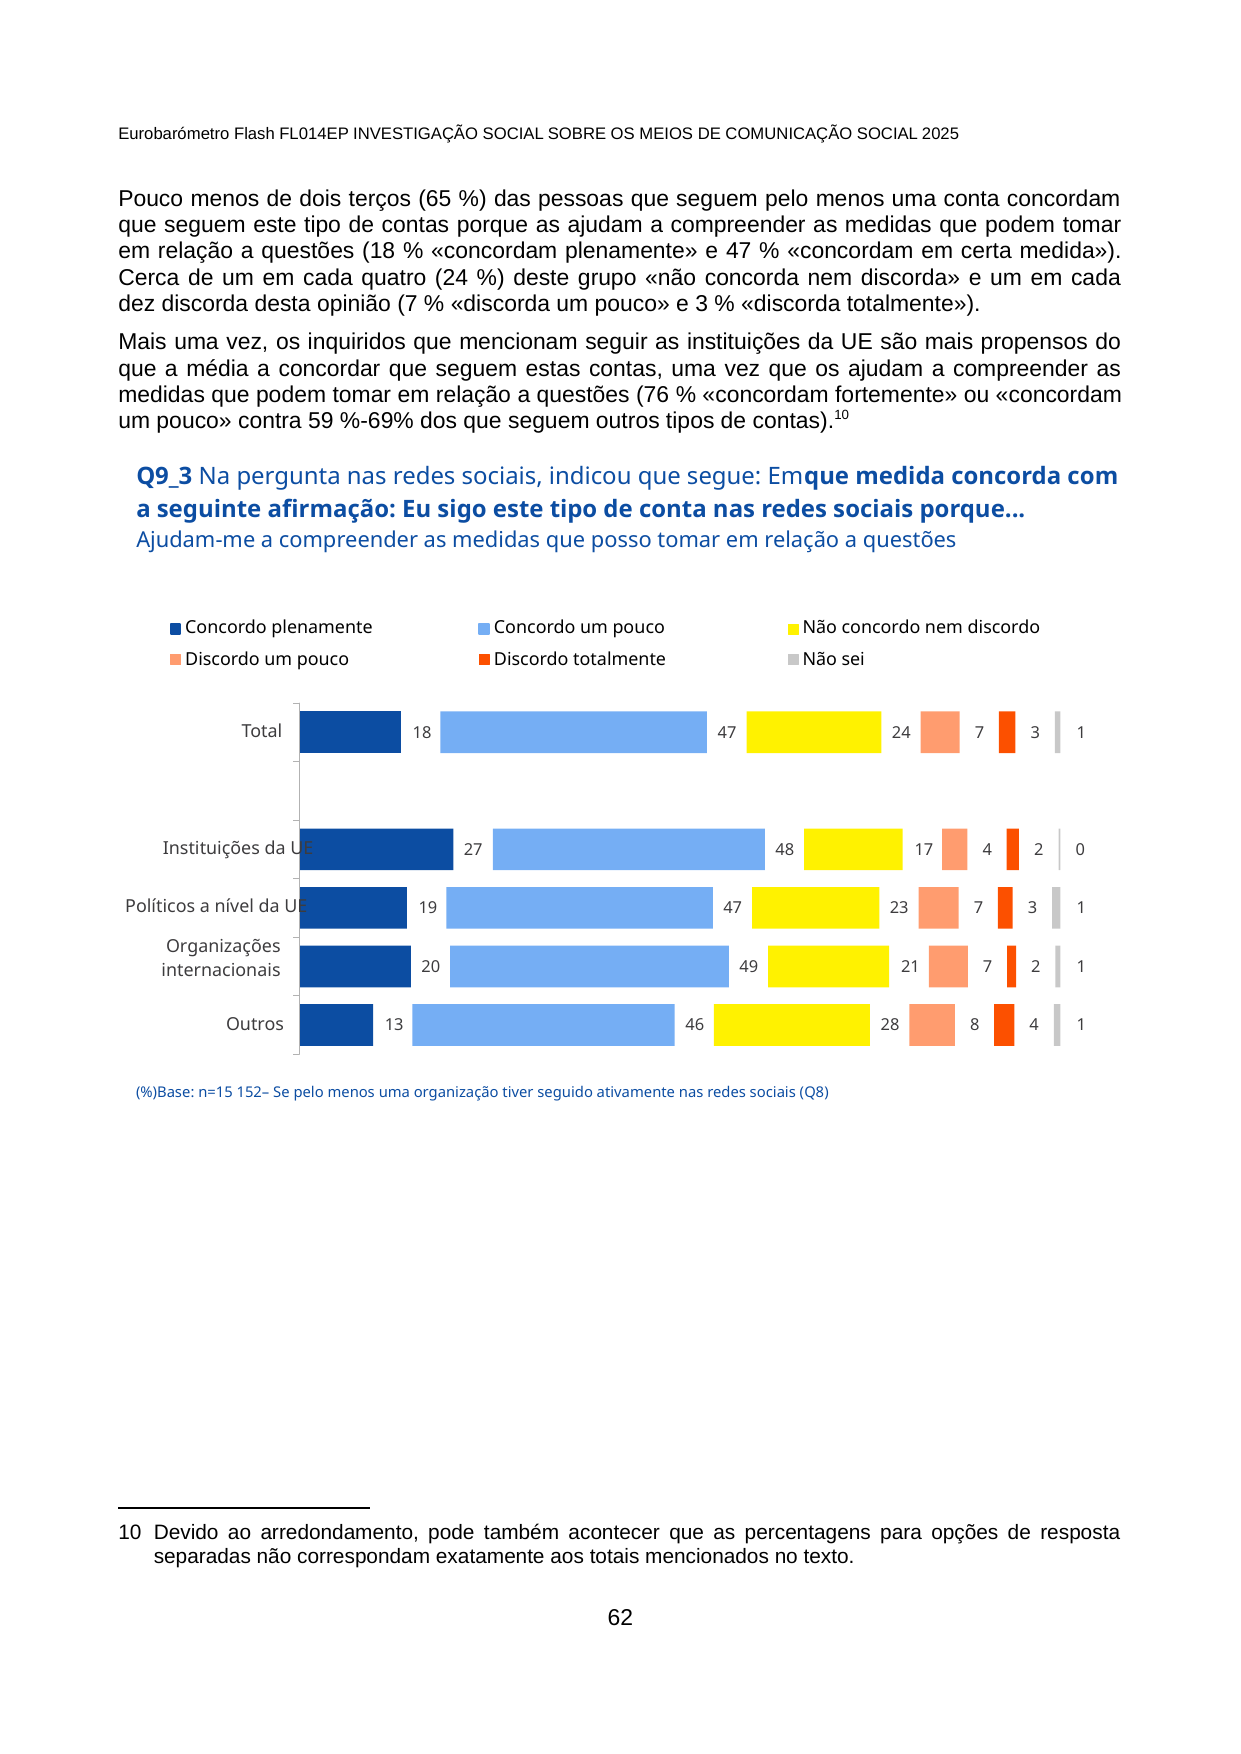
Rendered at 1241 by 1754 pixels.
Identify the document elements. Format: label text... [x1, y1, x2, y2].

text Pouco menos de dois terços (65 %) das pessoas que seguem pelo menos uma conta concordam que seguem este tipo de contas porque as ajudam a compreender as medidas que podem tomar em relação a questões (18 % «concordam plenamente» e 47 % «concordam em certa medida»). Cerca de um em cada quatro (24 %) deste grupo «não concorda nem discorda» e um em cada dez discorda desta opinião (7 % «discorda um pouco» e 3 % «discorda totalmente»). [118, 184, 1122, 316]
text Devido ao arredondamento, pode também acontecer que as percentagens para opções de resposta separadas não correspondam exatamente aos totais mencionados no texto. [118, 1520, 1122, 1568]
text Mais uma vez, os inquiridos que mencionam seguir as instituições da UE são mais propensos do que a média a concordar que seguem estas contas, uma vez que os ajudam a compreender as medidas que podem tomar em relação a questões (76 % «concordam fortemente» ou «concordam um pouco» contra 59 %-69% dos que seguem outros tipos de contas). [118, 328, 1122, 434]
